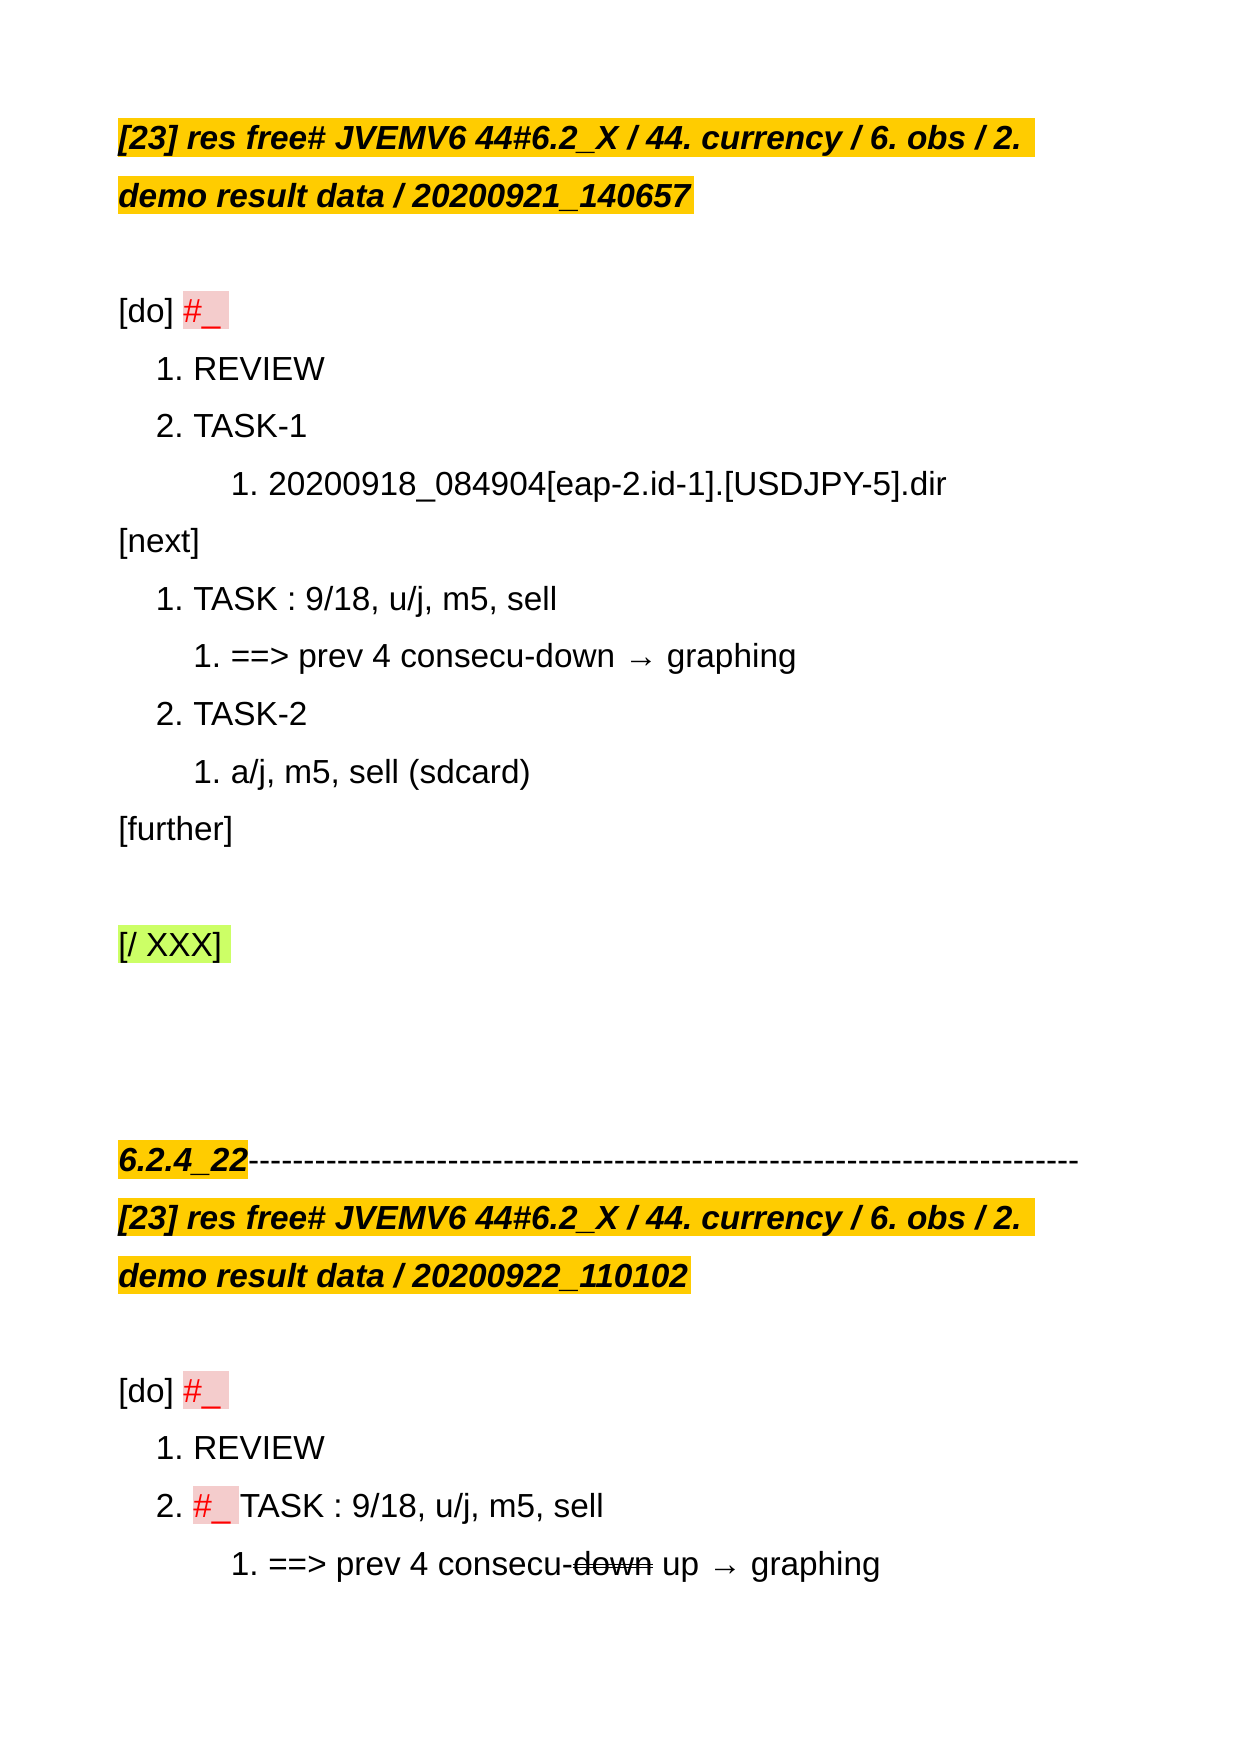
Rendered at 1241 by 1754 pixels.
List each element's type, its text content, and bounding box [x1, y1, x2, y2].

list TASK-1 [156, 406, 1122, 444]
list 20200918_084904[eap-2.id-1].[USDJPY-5].dir [231, 464, 1122, 502]
list a/j, m5, sell (sdcard) [193, 752, 1122, 790]
list #_ TASK : 9/18, u/j, m5, sell [156, 1486, 1122, 1524]
list REVIEW [156, 1428, 1122, 1467]
text [do] #_ [118, 291, 1122, 329]
list REVIEW [156, 348, 1122, 387]
list TASK : 9/18, u/j, m5, sell [156, 579, 1122, 617]
text [23] res free# JVEMV6 44#6.2_X / 44. currency / 6. obs / 2. demo result data / 20200921_140657 [118, 118, 1122, 214]
text [23] res free# JVEMV6 44#6.2_X / 44. currency / 6. obs / 2. demo result data / 20200922_110102 [118, 1198, 1122, 1294]
list ==> prev 4 consecu-down up → graphing [231, 1544, 1122, 1582]
text [next] [118, 521, 1122, 560]
list TASK-2 [156, 694, 1122, 733]
list ==> prev 4 consecu-down → graphing [193, 637, 1122, 675]
text [/ XXX] [118, 867, 1122, 963]
text [do] #_ [118, 1371, 1122, 1409]
text [further] [118, 809, 1122, 848]
text 6.2.4_22--------------------------------------------------------------------------- [118, 1140, 1122, 1179]
